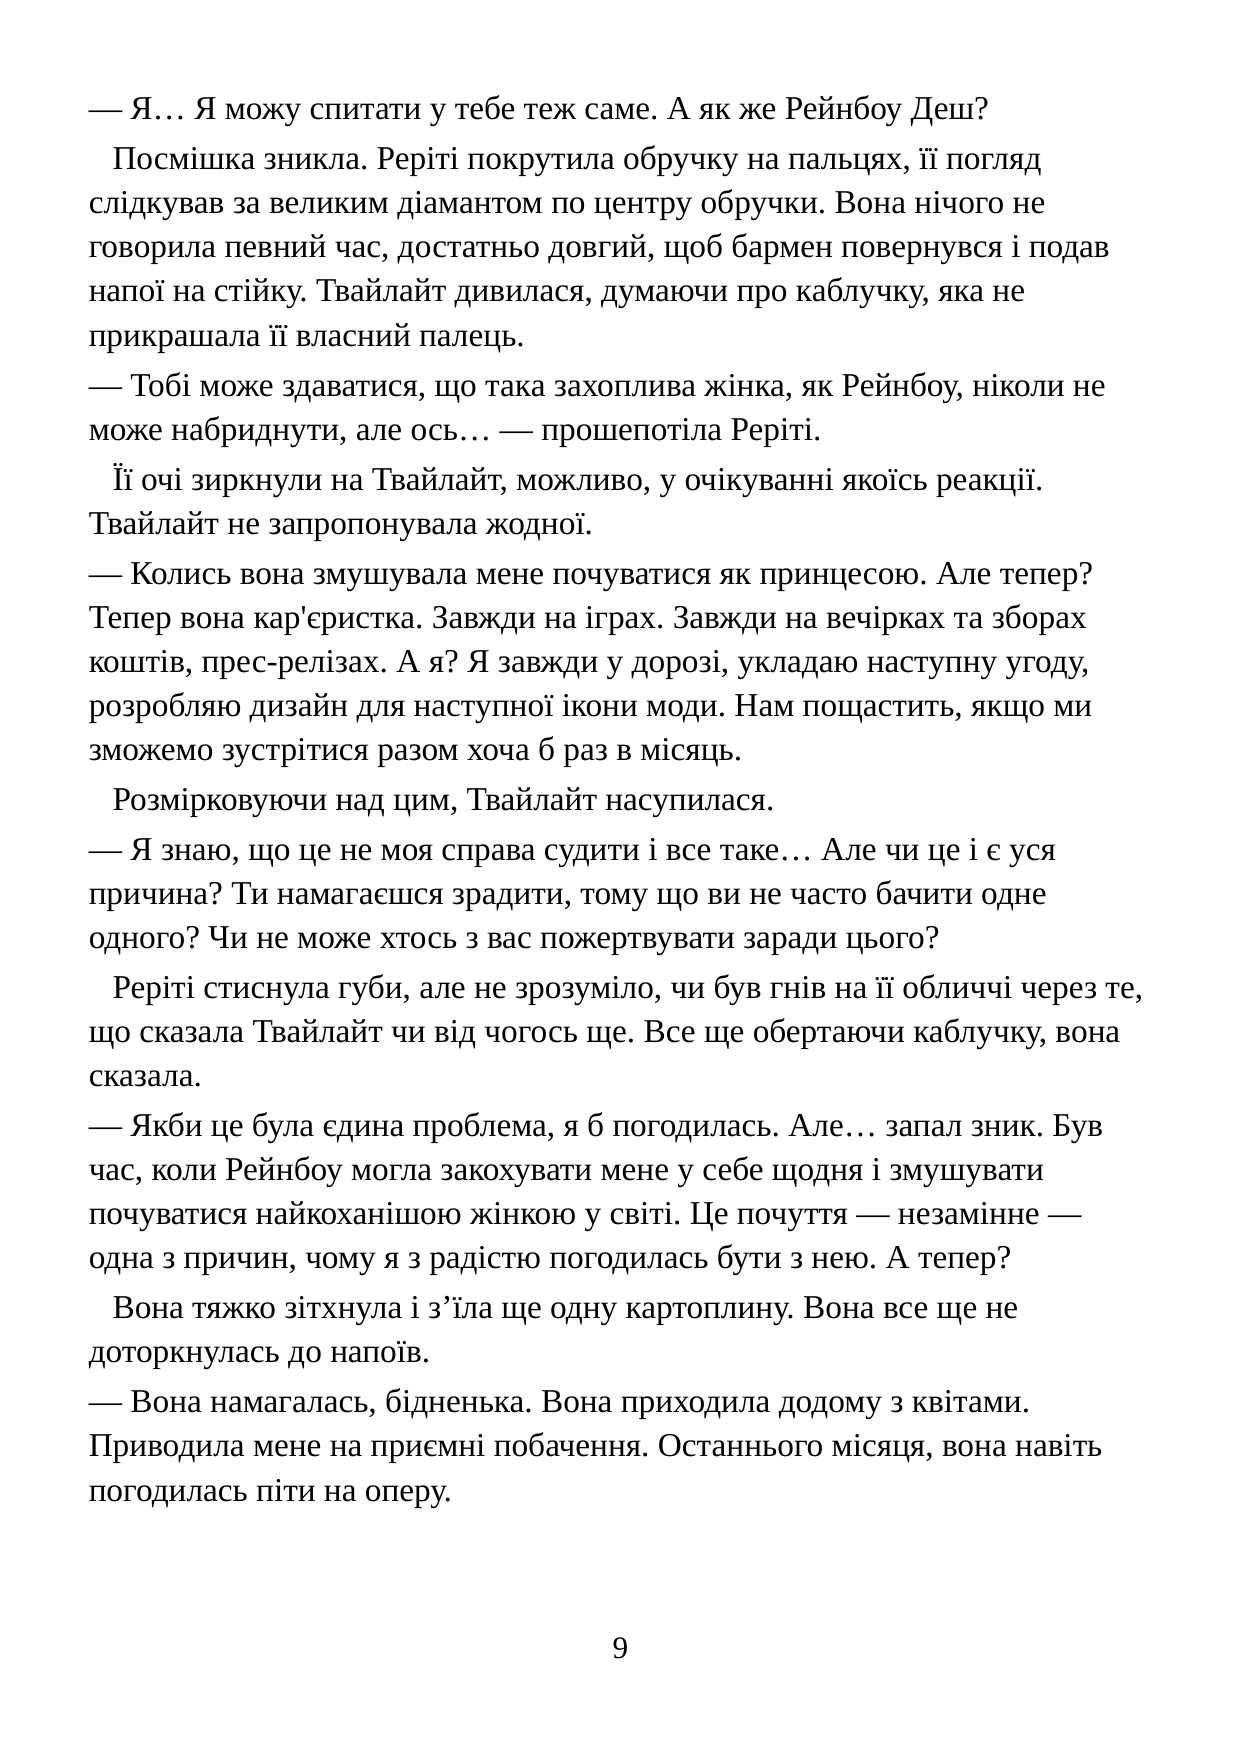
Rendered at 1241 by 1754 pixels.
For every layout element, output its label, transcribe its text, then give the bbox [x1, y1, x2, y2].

text Реріті стиснула губи, але не зрозуміло, чи був гнів на її обличчі через те, що сказала Твайлайт чи від чогось ще. Все ще обертаючи каблучку, вона сказала. [88, 967, 1152, 1094]
text Посмішка зникла. Реріті покрутила обручку на пальцях, її погляд слідкував за великим діамантом по центру обручки. Вона нічого не говорила певний час, достатньо довгий, щоб бармен повернувся і подав напої на стійку. Твайлайт дивилася, думаючи про каблучку, яка не прикрашала її власний палець. [88, 138, 1152, 353]
text Вона тяжко зітхнула і з’їла ще одну картоплину. Вона все ще не доторкнулась до напоїв. [88, 1288, 1152, 1370]
text Розмірковуючи над цим, Твайлайт насупилася. [88, 779, 1152, 817]
text — Тобі може здаватися, що така захоплива жінка, як Рейнбоу, ніколи не може набриднути, але ось… — прошепотіла Реріті. [88, 365, 1152, 447]
text — Якби це була єдина проблема, я б погодилась. Але… запал зник. Був час, коли Рейнбоу могла закохувати мене у себе щодня і змушувати почуватися найкоханішою жінкою у світі. Це почуття — незамінне — одна з причин, чому я з радістю погодилась бути з нею. А тепер? [88, 1105, 1152, 1276]
text — Я знаю, що це не моя справа судити і все таке… Але чи це і є уся причина? Ти намагаєшся зрадити, тому що ви не часто бачити одне одного? Чи не може хтось з вас пожертвувати заради цього? [88, 829, 1152, 956]
text — Вона намагалась, бідненька. Вона приходила додому з квітами. Приводила мене на приємні побачення. Останнього місяця, вона навіть погодилась піти на оперу. [88, 1382, 1152, 1508]
text — Колись вона змушувала мене почуватися як принцесою. Але тепер? Тепер вона кар'єристка. Завжди на іграх. Завжди на вечірках та зборах коштів, прес‐релізах. А я? Я завжди у дорозі, укладаю наступну угоду, розробляю дизайн для наступної ікони моди. Нам пощастить, якщо ми зможемо зустрітися разом хоча б раз в місяць. [88, 553, 1152, 767]
text — Я… Я можу спитати у тебе теж саме. А як же Рейнбоу Деш? [88, 88, 1152, 127]
text Її очі зиркнули на Твайлайт, можливо, у очікуванні якоїсь реакції. Твайлайт не запропонувала жодної. [88, 459, 1152, 541]
